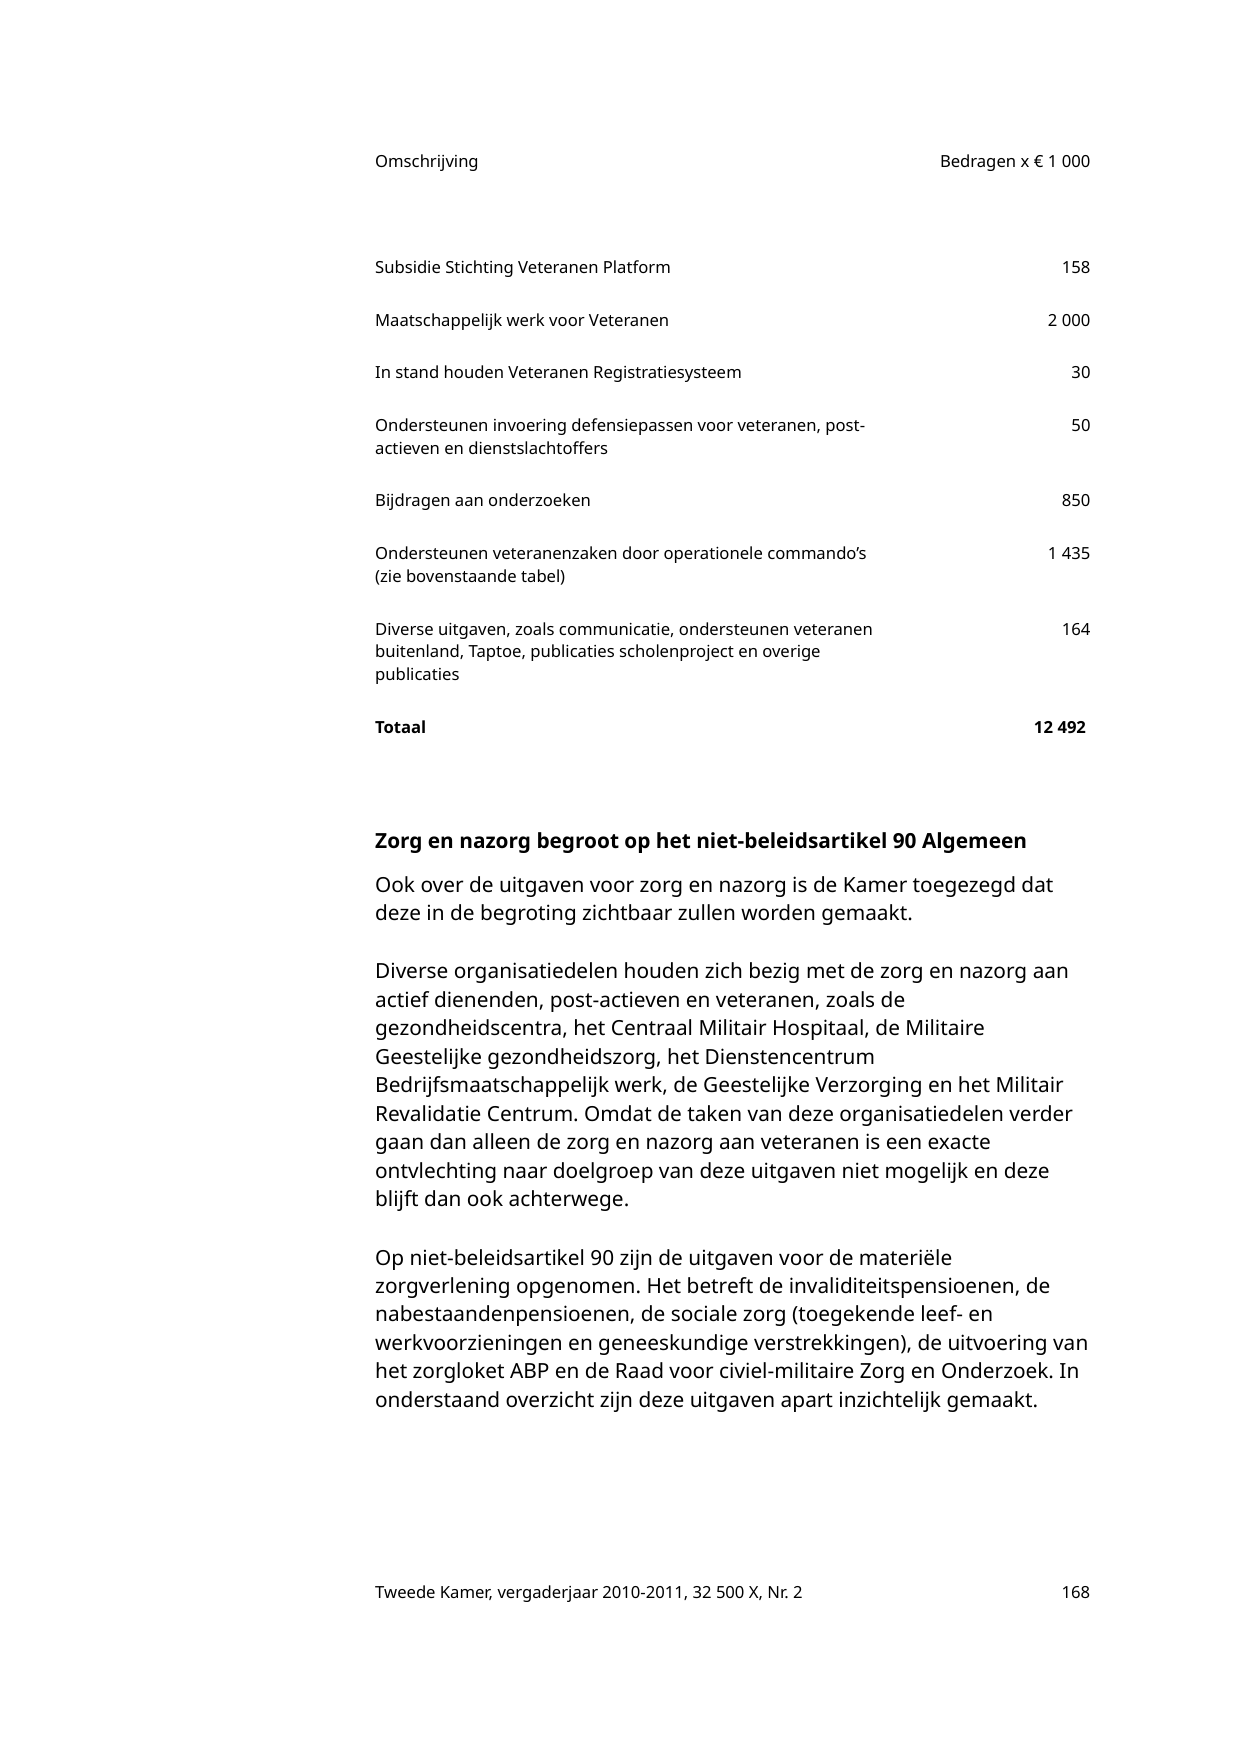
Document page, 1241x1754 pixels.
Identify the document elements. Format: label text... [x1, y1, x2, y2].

table_cell Diverse uitgaven, zoals communicatie, ondersteunen veteranen buitenland, Taptoe, publicaties scholenproject en overige publicaties [375, 617, 897, 715]
text Op niet-beleidsartikel 90 zijn de uitgaven voor de materiële zorgverlening opgenomen. Het betreft de invaliditeitspensioenen, de nabestaandenpensioenen, de sociale zorg (toegekende leef- en werkvoorzieningen en geneeskundige verstrekkingen), de uitvoering van het zorgloket ABP en de Raad voor civiel-militaire Zorg en Onderzoek. In onderstaand overzicht zijn deze uitgaven apart inzichtelijk gemaakt. [375, 1243, 1090, 1413]
table_cell Maatschappelijk werk voor Veteranen In stand houden Veteranen Registratiesysteem [375, 308, 897, 413]
text Diverse organisatiedelen houden zich bezig met de zorg en nazorg aan actief dienenden, post-actieven en veteranen, zoals de gezondheidscentra, het Centraal Militair Hospitaal, de Militaire Geestelijke gezondheidszorg, het Dienstencentrum Bedrijfsmaatschappelijk werk, de Geestelijke Verzorging en het Militair Revalidatie Centrum. Omdat de taken van deze organisatiedelen verder gaan dan alleen de zorg en nazorg aan veteranen is een exacte ontvlechting naar doelgroep van deze uitgaven niet mogelijk en deze blijft dan ook achterwege. [375, 957, 1090, 1213]
table_cell 1 435 [897, 542, 1090, 617]
table_cell 164 [897, 617, 1090, 715]
table_header Omschrijving [375, 150, 897, 203]
table_cell 12 492 [897, 715, 1090, 768]
table_cell Ondersteunen invoering defensiepassen voor veteranen, post-actieven en dienstslachtoffers [375, 414, 897, 489]
table_cell [375, 203, 897, 255]
table_cell 2 000 30 [897, 308, 1090, 413]
table_cell Ondersteunen veteranenzaken door operationele commando’s (zie bovenstaande tabel) [375, 542, 897, 617]
table_cell Subsidie Stichting Veteranen Platform [375, 255, 897, 308]
table_cell Totaal [375, 715, 897, 768]
table_cell 850 [897, 489, 1090, 542]
text Zorg en nazorg begroot op het niet-beleidsartikel 90 Algemeen [375, 826, 1090, 855]
text Ook over de uitgaven voor zorg en nazorg is de Kamer toegezegd dat deze in de begroting zichtbaar zullen worden gemaakt. [375, 870, 1090, 927]
table_cell [897, 203, 1090, 255]
table_cell 50 [897, 414, 1090, 489]
table_header Bedragen x € 1 000 [897, 150, 1090, 203]
table_cell 158 [897, 255, 1090, 308]
table_cell Bijdragen aan onderzoeken [375, 489, 897, 542]
